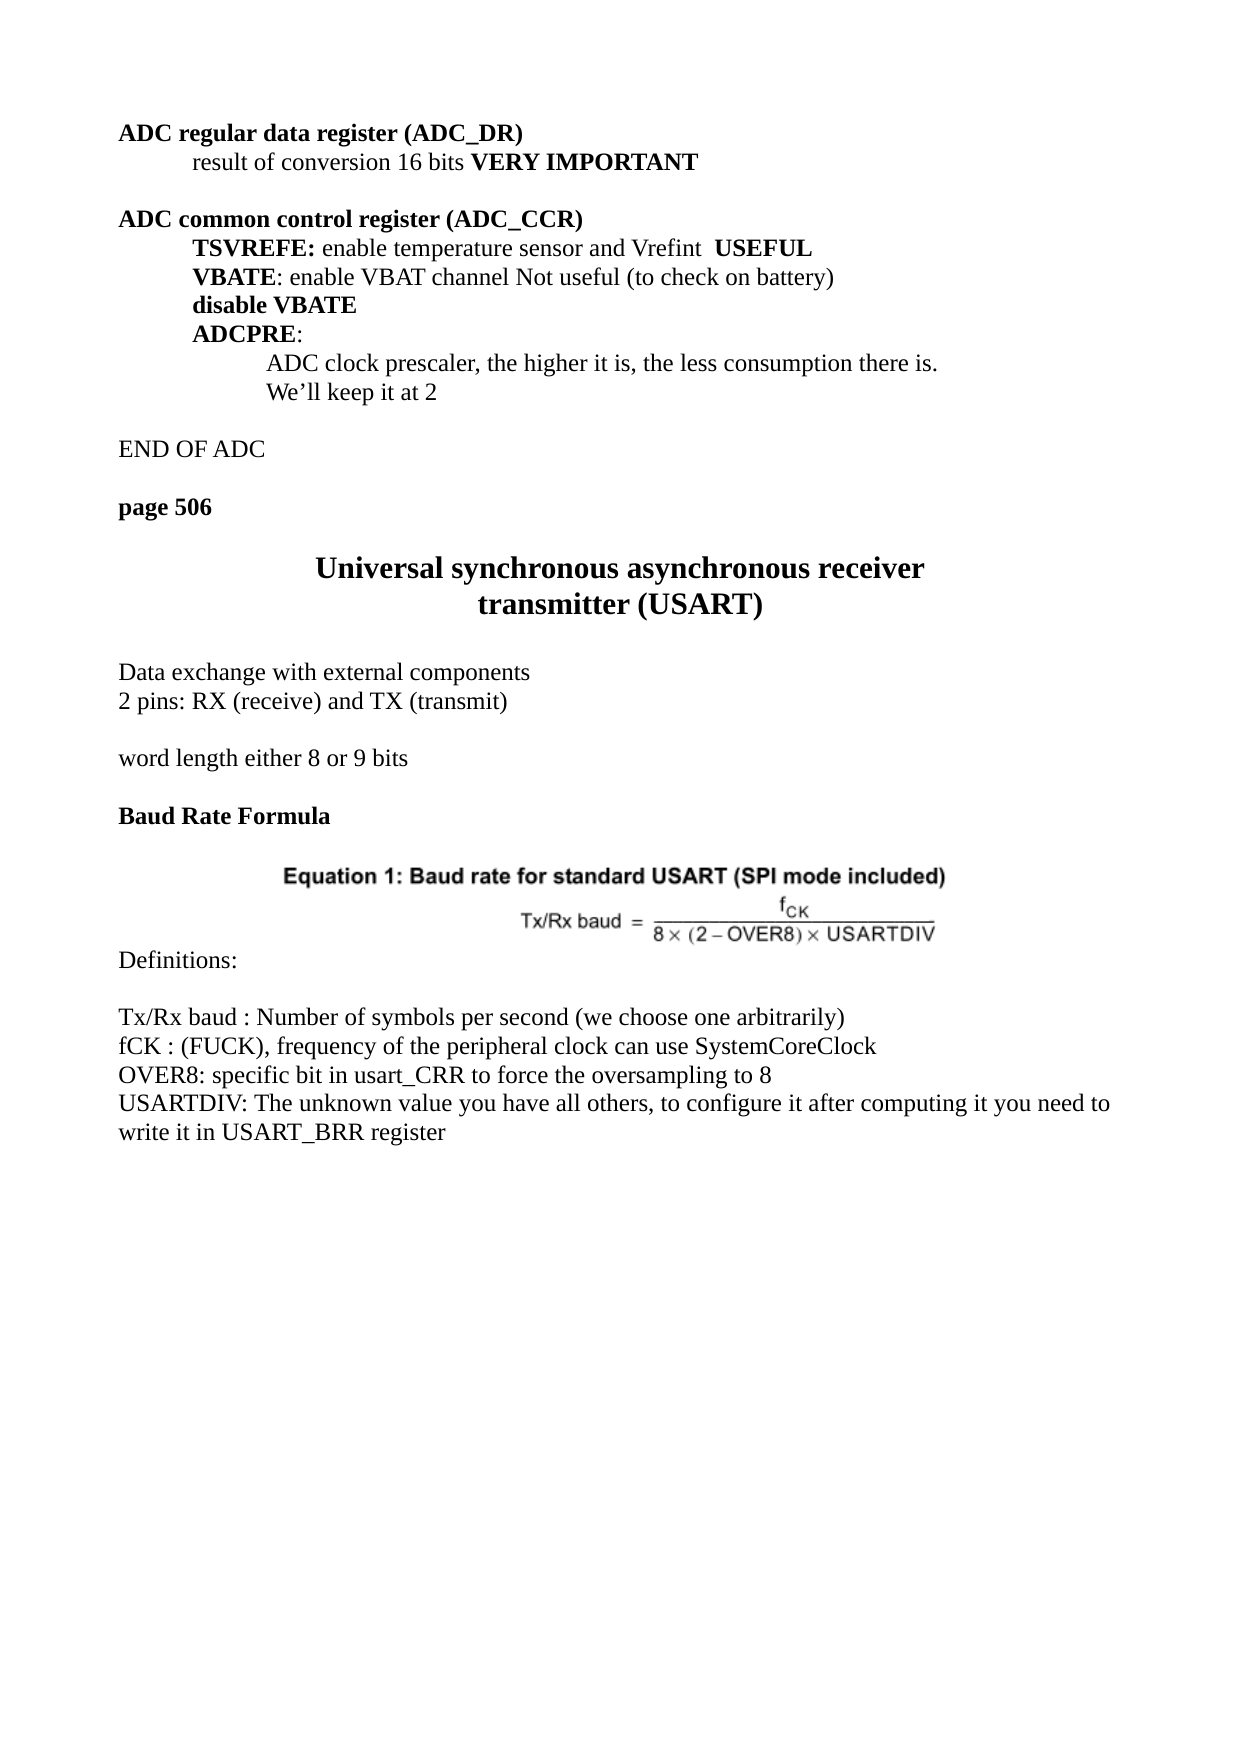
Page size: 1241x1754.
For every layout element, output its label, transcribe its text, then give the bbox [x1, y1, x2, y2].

text ADCPRE: [118, 319, 1122, 348]
text 2 pins: RX (receive) and TX (transmit) [118, 686, 1122, 715]
text word length either 8 or 9 bits [118, 743, 1122, 772]
text Universal synchronous asynchronous receiver [118, 549, 1122, 585]
text fCK : (FUCK), frequency of the peripheral clock can use SystemCoreClock [118, 1031, 1122, 1060]
text ADC clock prescaler, the higher it is, the less consumption there is. [118, 348, 1122, 377]
text Tx/Rx baud : Number of symbols per second (we choose one arbitrarily) [118, 1002, 1122, 1031]
text We’ll keep it at 2 [118, 377, 1122, 406]
text transmitter (USART) [118, 585, 1122, 621]
text USARTDIV: The unknown value you have all others, to configure it after computing it you need to [118, 1088, 1122, 1117]
text OVER8: specific bit in usart_CRR to force the oversampling to 8 [118, 1060, 1122, 1088]
text page 506 [118, 492, 1122, 521]
picture [266, 858, 974, 964]
text END OF ADC [118, 434, 1122, 463]
text Definitions: [118, 945, 1122, 973]
text result of conversion 16 bits VERY IMPORTANT [118, 147, 1122, 176]
text TSVREFE: enable temperature sensor and Vrefint USEFUL [118, 233, 1122, 262]
text disable VBATE [118, 291, 1122, 319]
text Data exchange with external components [118, 657, 1122, 686]
text write it in USART_BRR register [118, 1117, 1122, 1146]
text VBATE: enable VBAT channel Not useful (to check on battery) [118, 262, 1122, 291]
text ADC common control register (ADC_CCR) [118, 204, 1122, 233]
text ADC regular data register (ADC_DR) [118, 118, 1122, 147]
text Baud Rate Formula [118, 801, 1122, 830]
